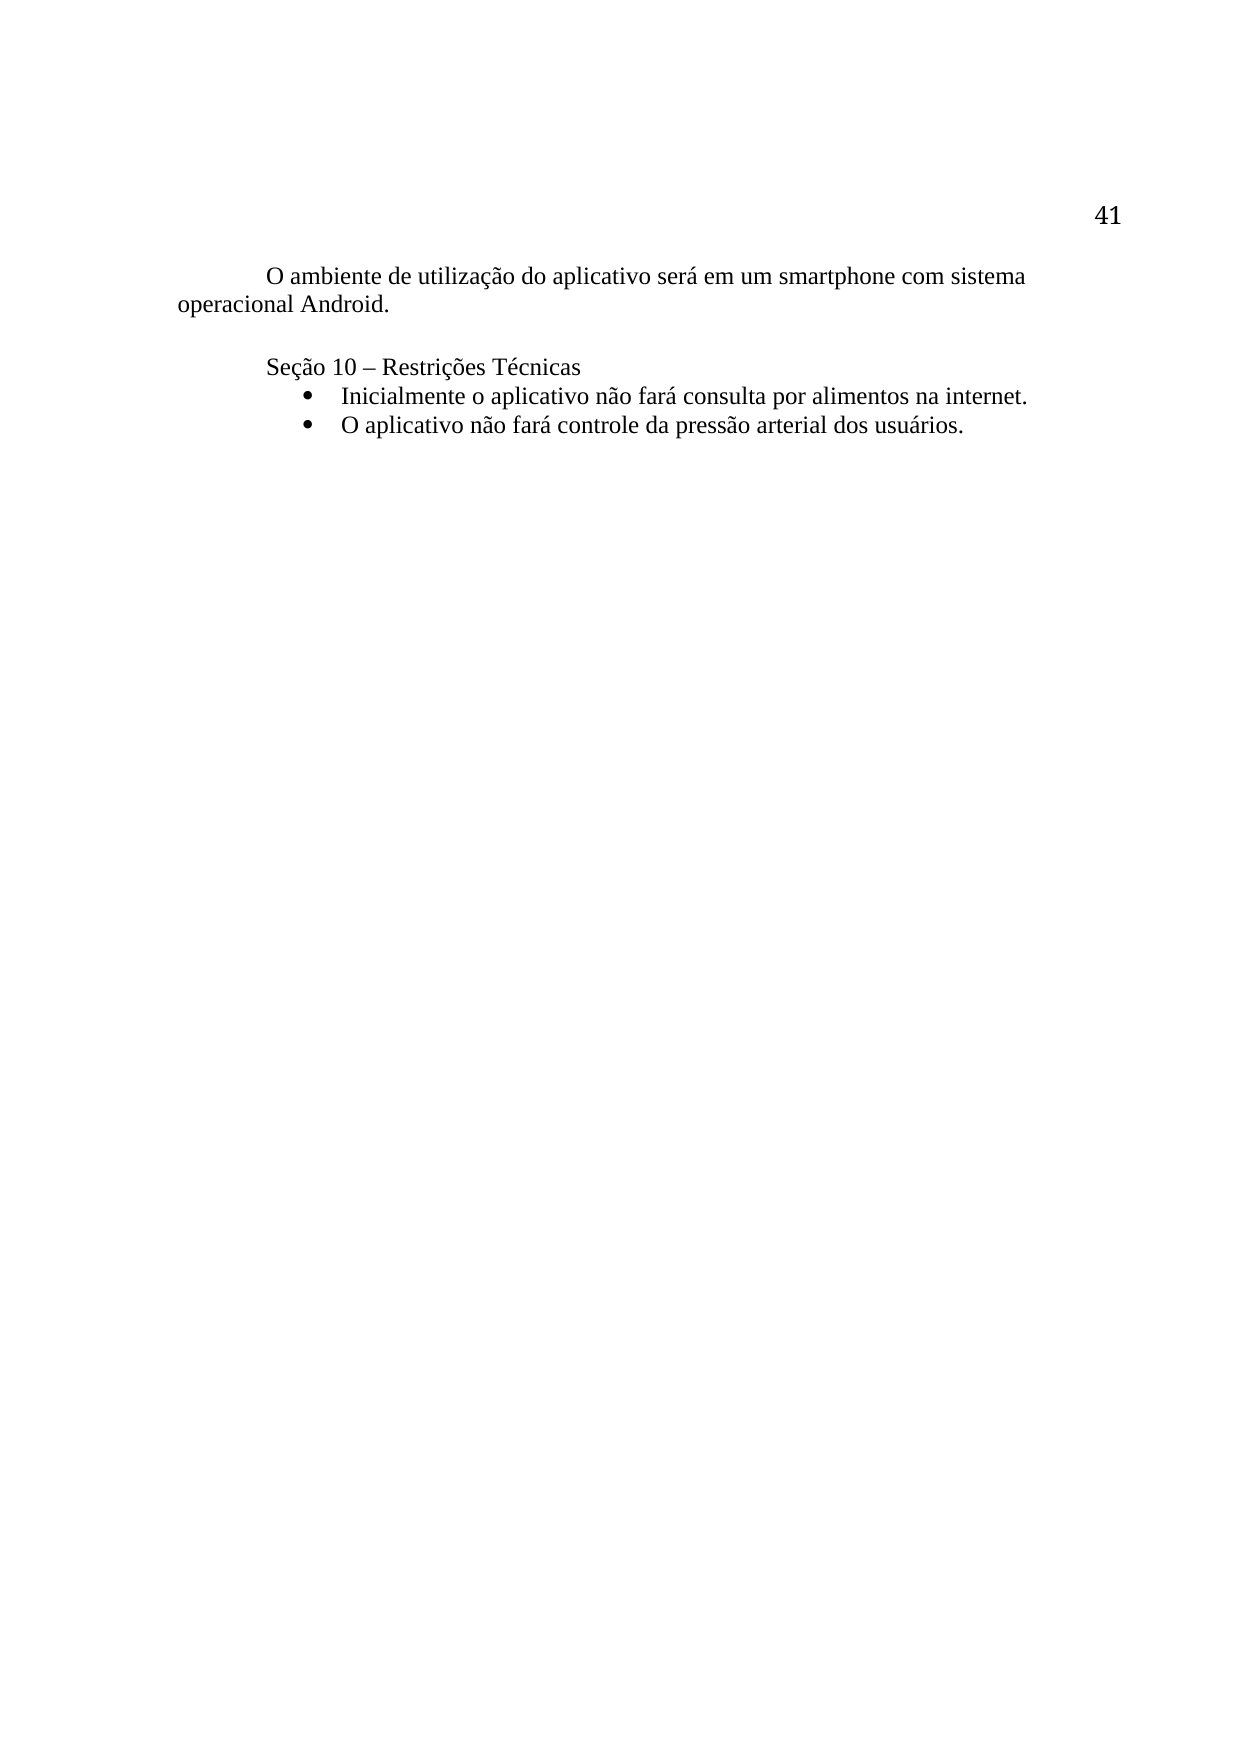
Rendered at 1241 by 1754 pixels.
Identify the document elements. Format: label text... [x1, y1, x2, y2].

list Inicialmente o aplicativo não fará consulta por alimentos na internet. [303, 381, 1122, 410]
text Seção 10 – Restrições Técnicas [177, 352, 1122, 381]
list O aplicativo não fará controle da pressão arterial dos usuários. [303, 410, 1122, 439]
text O ambiente de utilização do aplicativo será em um smartphone com sistema operacional Android. [177, 261, 1122, 318]
